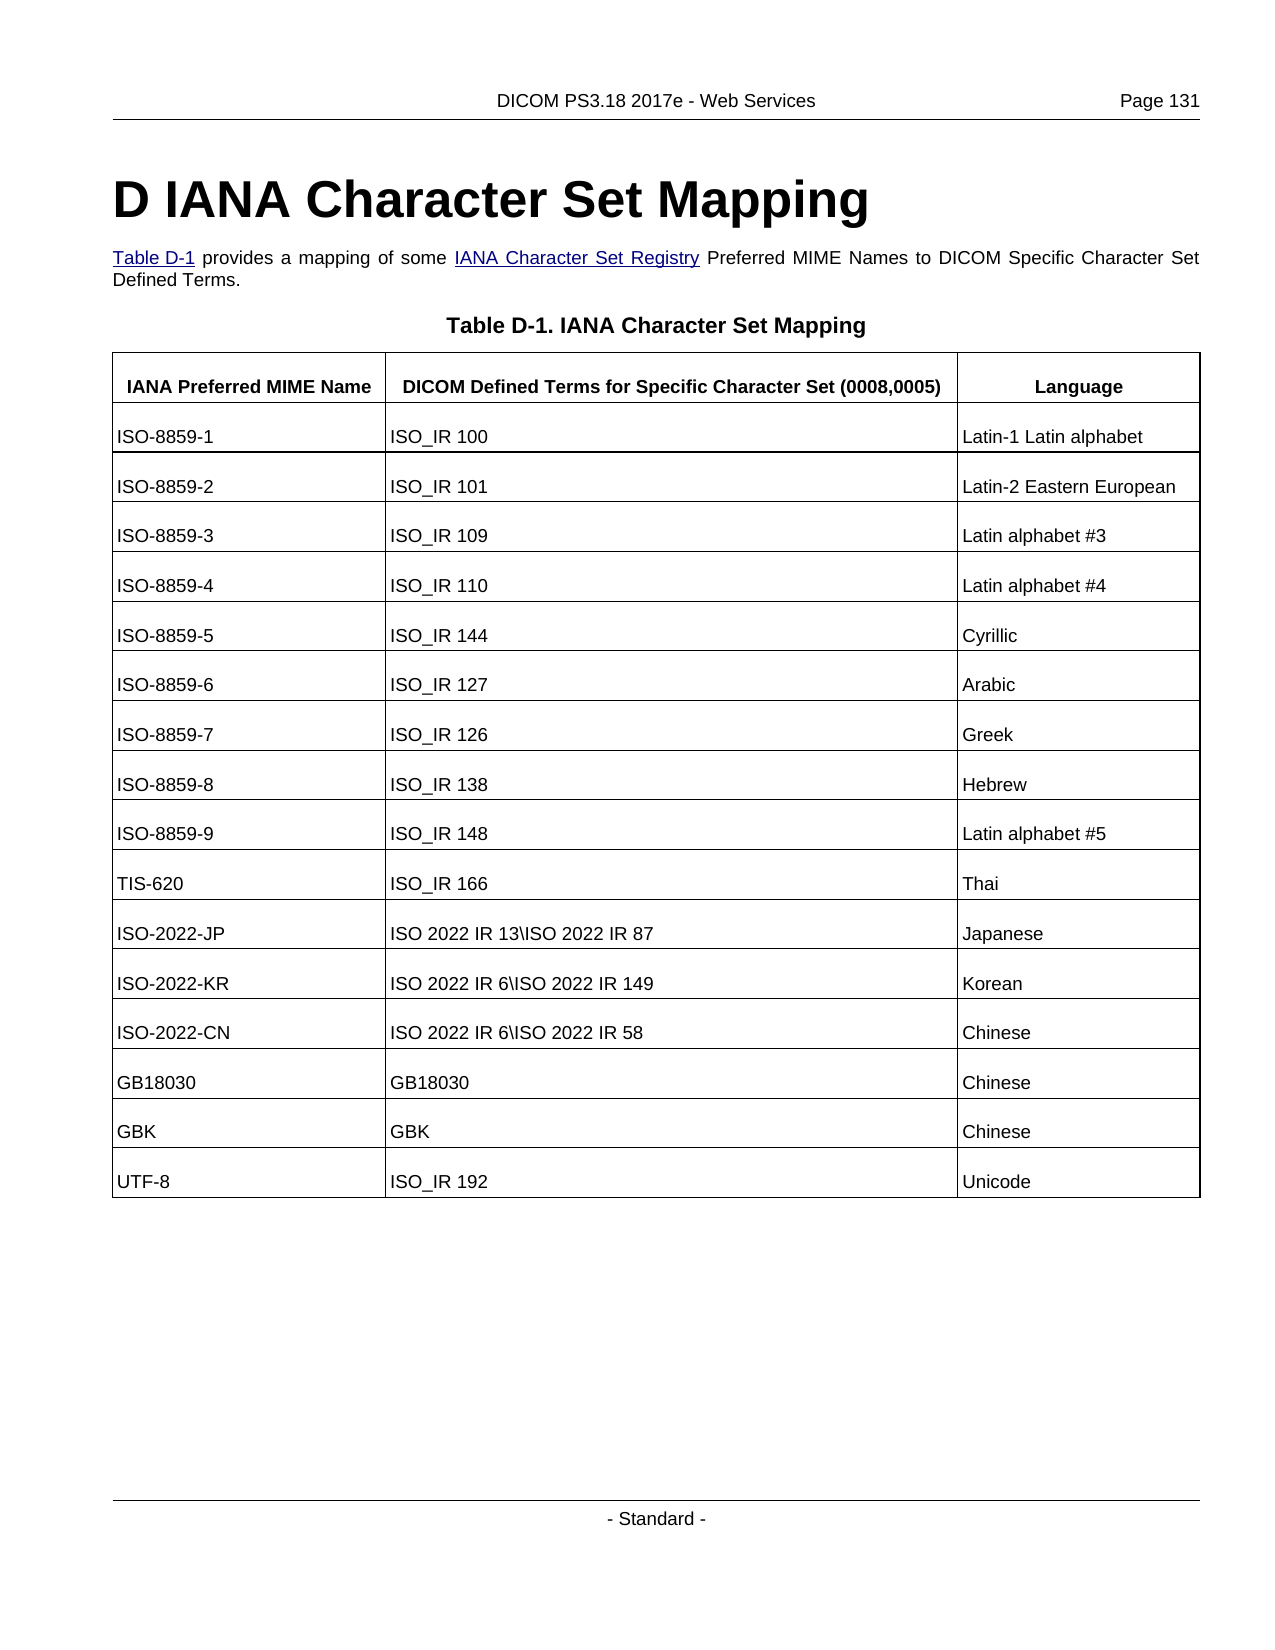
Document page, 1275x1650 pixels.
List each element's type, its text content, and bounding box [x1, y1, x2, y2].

table_cell Latin alphabet #4 [958, 552, 1199, 601]
table_cell ISO-2022-JP [113, 900, 385, 948]
table_cell ISO_IR 192 [386, 1148, 957, 1197]
table_cell Latin alphabet #3 [958, 502, 1199, 551]
table_cell Chinese [958, 999, 1199, 1048]
table_cell ISO_IR 166 [386, 850, 957, 899]
table_cell ISO 2022 IR 6\ISO 2022 IR 149 [386, 949, 957, 998]
table_cell Hebrew [958, 751, 1199, 799]
table_cell ISO-8859-3 [113, 502, 385, 551]
table_cell ISO_IR 126 [386, 701, 957, 749]
table_cell GB18030 [386, 1049, 957, 1097]
table_cell UTF-8 [113, 1148, 385, 1197]
table_cell ISO_IR 101 [386, 453, 957, 501]
table_cell Unicode [958, 1148, 1199, 1197]
table_cell ISO_IR 138 [386, 751, 957, 799]
table_cell Latin-1 Latin alphabet [958, 403, 1199, 451]
table_cell GBK [386, 1099, 957, 1147]
table_cell ISO-8859-2 [113, 453, 385, 501]
table_header DICOM Defined Terms for Specific Character Set (0008,0005) [386, 353, 957, 402]
table_cell Korean [958, 949, 1199, 998]
table_cell ISO-2022-CN [113, 999, 385, 1048]
table_cell TIS-620 [113, 850, 385, 899]
table_cell Chinese [958, 1049, 1199, 1097]
table_header IANA Preferred MIME Name [113, 353, 385, 402]
table_cell ISO_IR 127 [386, 651, 957, 700]
table_cell GBK [113, 1099, 385, 1147]
table_cell ISO-8859-8 [113, 751, 385, 799]
table_cell GB18030 [113, 1049, 385, 1097]
table_cell ISO 2022 IR 6\ISO 2022 IR 58 [386, 999, 957, 1048]
table_cell ISO_IR 100 [386, 403, 957, 451]
table_cell ISO_IR 109 [386, 502, 957, 551]
table_cell Thai [958, 850, 1199, 899]
text Table D-1. IANA Character Set Mapping [112, 313, 1200, 338]
table_cell Cyrillic [958, 602, 1199, 650]
table_cell Chinese [958, 1099, 1199, 1147]
table_cell ISO_IR 110 [386, 552, 957, 601]
table_cell Arabic [958, 651, 1199, 700]
text D IANA Character Set Mapping [112, 169, 1200, 228]
table_cell ISO-8859-4 [113, 552, 385, 601]
table_cell Greek [958, 701, 1199, 749]
table_cell ISO_IR 148 [386, 800, 957, 849]
table_cell ISO-8859-1 [113, 403, 385, 451]
table_cell ISO 2022 IR 13\ISO 2022 IR 87 [386, 900, 957, 948]
table_cell ISO-8859-6 [113, 651, 385, 700]
table_cell ISO-8859-9 [113, 800, 385, 849]
table_cell ISO-8859-7 [113, 701, 385, 749]
table_cell Latin alphabet #5 [958, 800, 1199, 849]
table_cell ISO-8859-5 [113, 602, 385, 650]
table_cell ISO_IR 144 [386, 602, 957, 650]
text Table D-1 provides a mapping of some IANA Character Set Registry Preferred MIME Names to DICOM Specific Character Set Defined Terms. [112, 247, 1200, 290]
table_header Language [958, 353, 1199, 402]
table_cell Latin-2 Eastern European [958, 453, 1199, 501]
table_cell ISO-2022-KR [113, 949, 385, 998]
table_cell Japanese [958, 900, 1199, 948]
